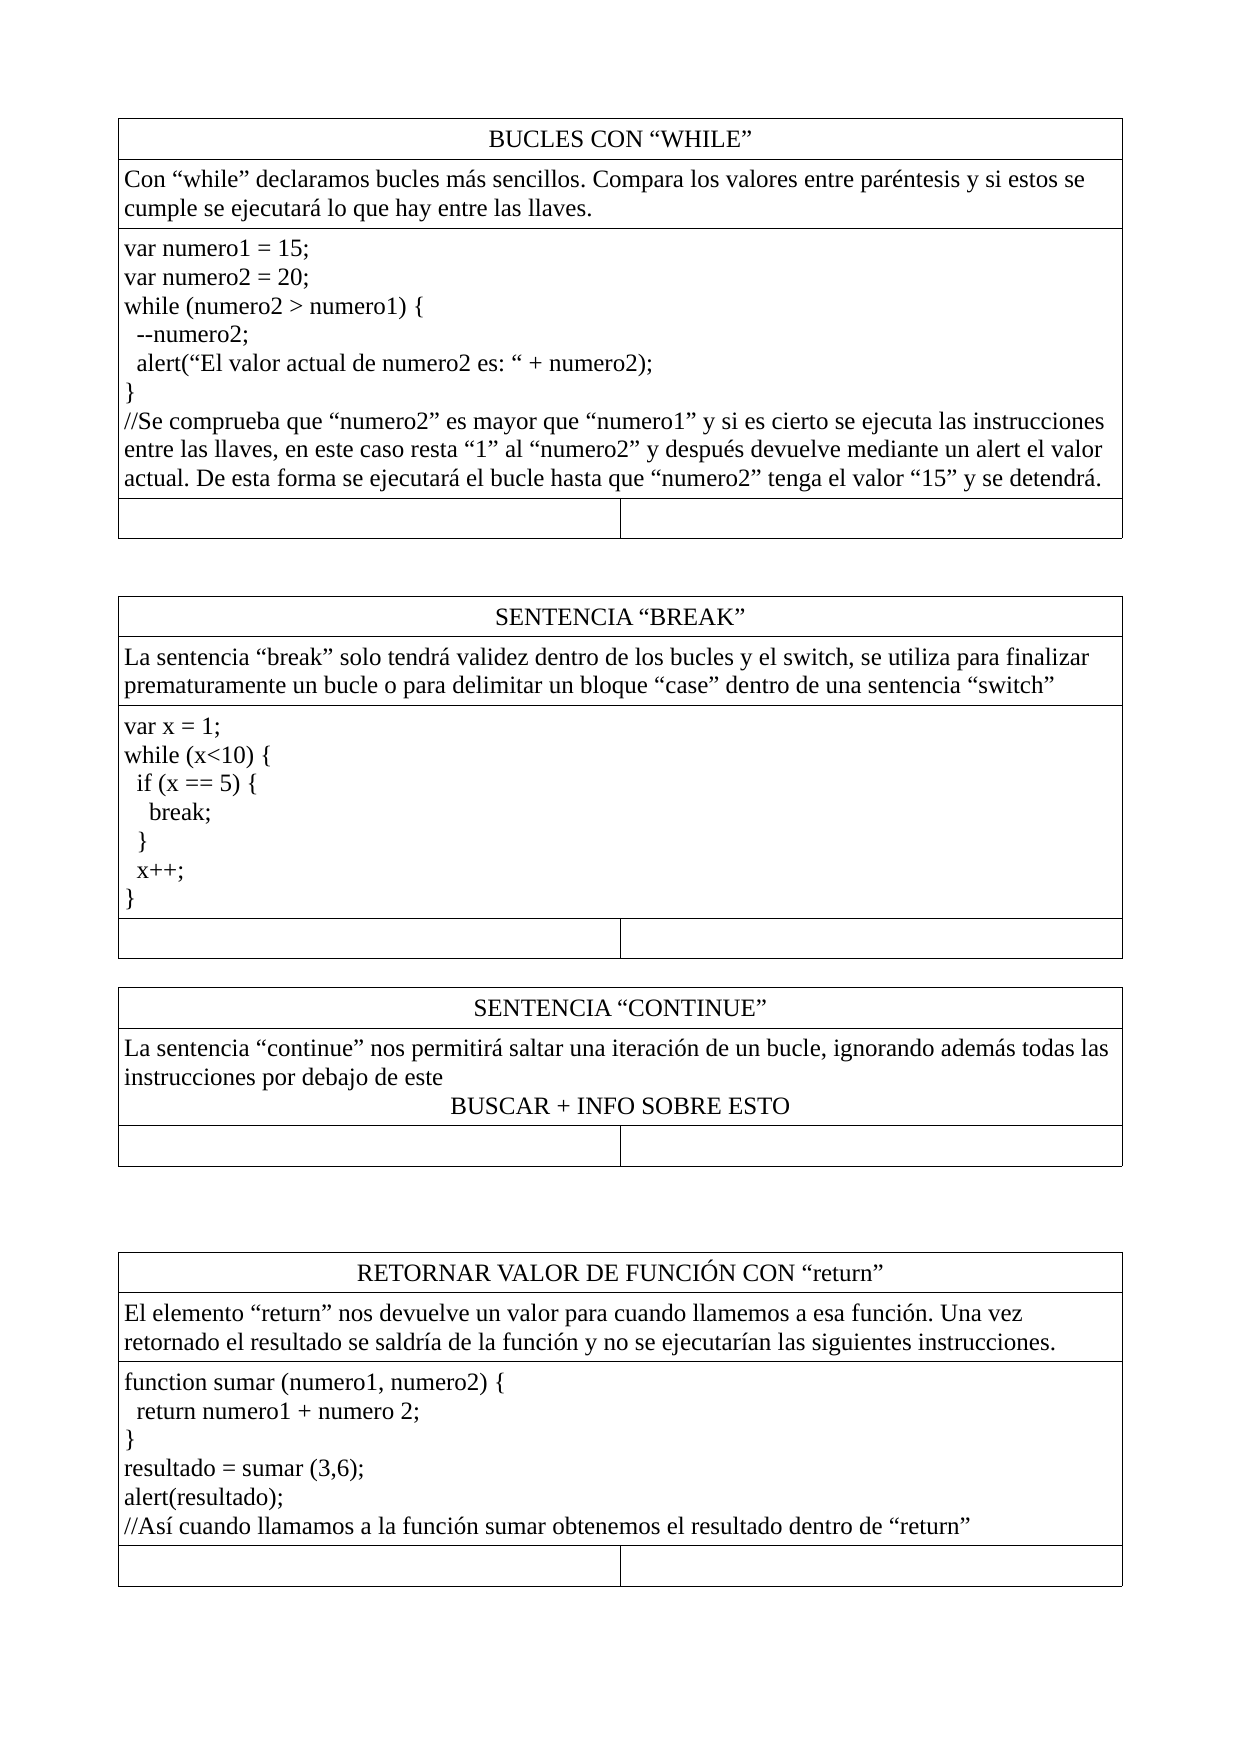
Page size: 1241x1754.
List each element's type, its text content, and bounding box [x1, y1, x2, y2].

table_header BUCLES CON “WHILE” [119, 119, 1122, 158]
table_cell [621, 1546, 1122, 1586]
table_cell [119, 919, 620, 958]
table_cell [621, 499, 1122, 538]
table_cell El elemento “return” nos devuelve un valor para cuando llamemos a esa función. Una vez retornado el resultado se saldría de la función y no se ejecutarían las siguientes instrucciones. [119, 1293, 1122, 1361]
table_cell var x = 1; while (x<10) { if (x == 5) { break; } x++; } [119, 706, 1122, 918]
table_cell La sentencia “continue” nos permitirá saltar una iteración de un bucle, ignorando además todas las instrucciones por debajo de este BUSCAR + INFO SOBRE ESTO [119, 1029, 1122, 1125]
table_header SENTENCIA “CONTINUE” [119, 988, 1122, 1027]
table_cell La sentencia “break” solo tendrá validez dentro de los bucles y el switch, se utiliza para finalizar prematuramente un bucle o para delimitar un bloque “case” dentro de una sentencia “switch” [119, 637, 1122, 705]
table_cell [621, 919, 1122, 958]
table_cell Con “while” declaramos bucles más sencillos. Compara los valores entre paréntesis y si estos se cumple se ejecutará lo que hay entre las llaves. [119, 160, 1122, 227]
table_cell function sumar (numero1, numero2) { return numero1 + numero 2; } resultado = sumar (3,6); alert(resultado); //Así cuando llamamos a la función sumar obtenemos el resultado dentro de “return” [119, 1362, 1122, 1545]
table_cell [119, 1546, 620, 1586]
table_cell [119, 499, 620, 538]
table_cell [119, 1126, 620, 1166]
table_cell var numero1 = 15; var numero2 = 20; while (numero2 > numero1) { --numero2; alert(“El valor actual de numero2 es: “ + numero2); } //Se comprueba que “numero2” es mayor que “numero1” y si es cierto se ejecuta las instrucciones entre las llaves, en este caso resta “1” al “numero2” y después devuelve mediante un alert el valor actual. De esta forma se ejecutará el bucle hasta que “numero2” tenga el valor “15” y se detendrá. [119, 229, 1122, 498]
table_header RETORNAR VALOR DE FUNCIÓN CON “return” [119, 1253, 1122, 1292]
table_header SENTENCIA “BREAK” [119, 597, 1122, 636]
table_cell [621, 1126, 1122, 1166]
